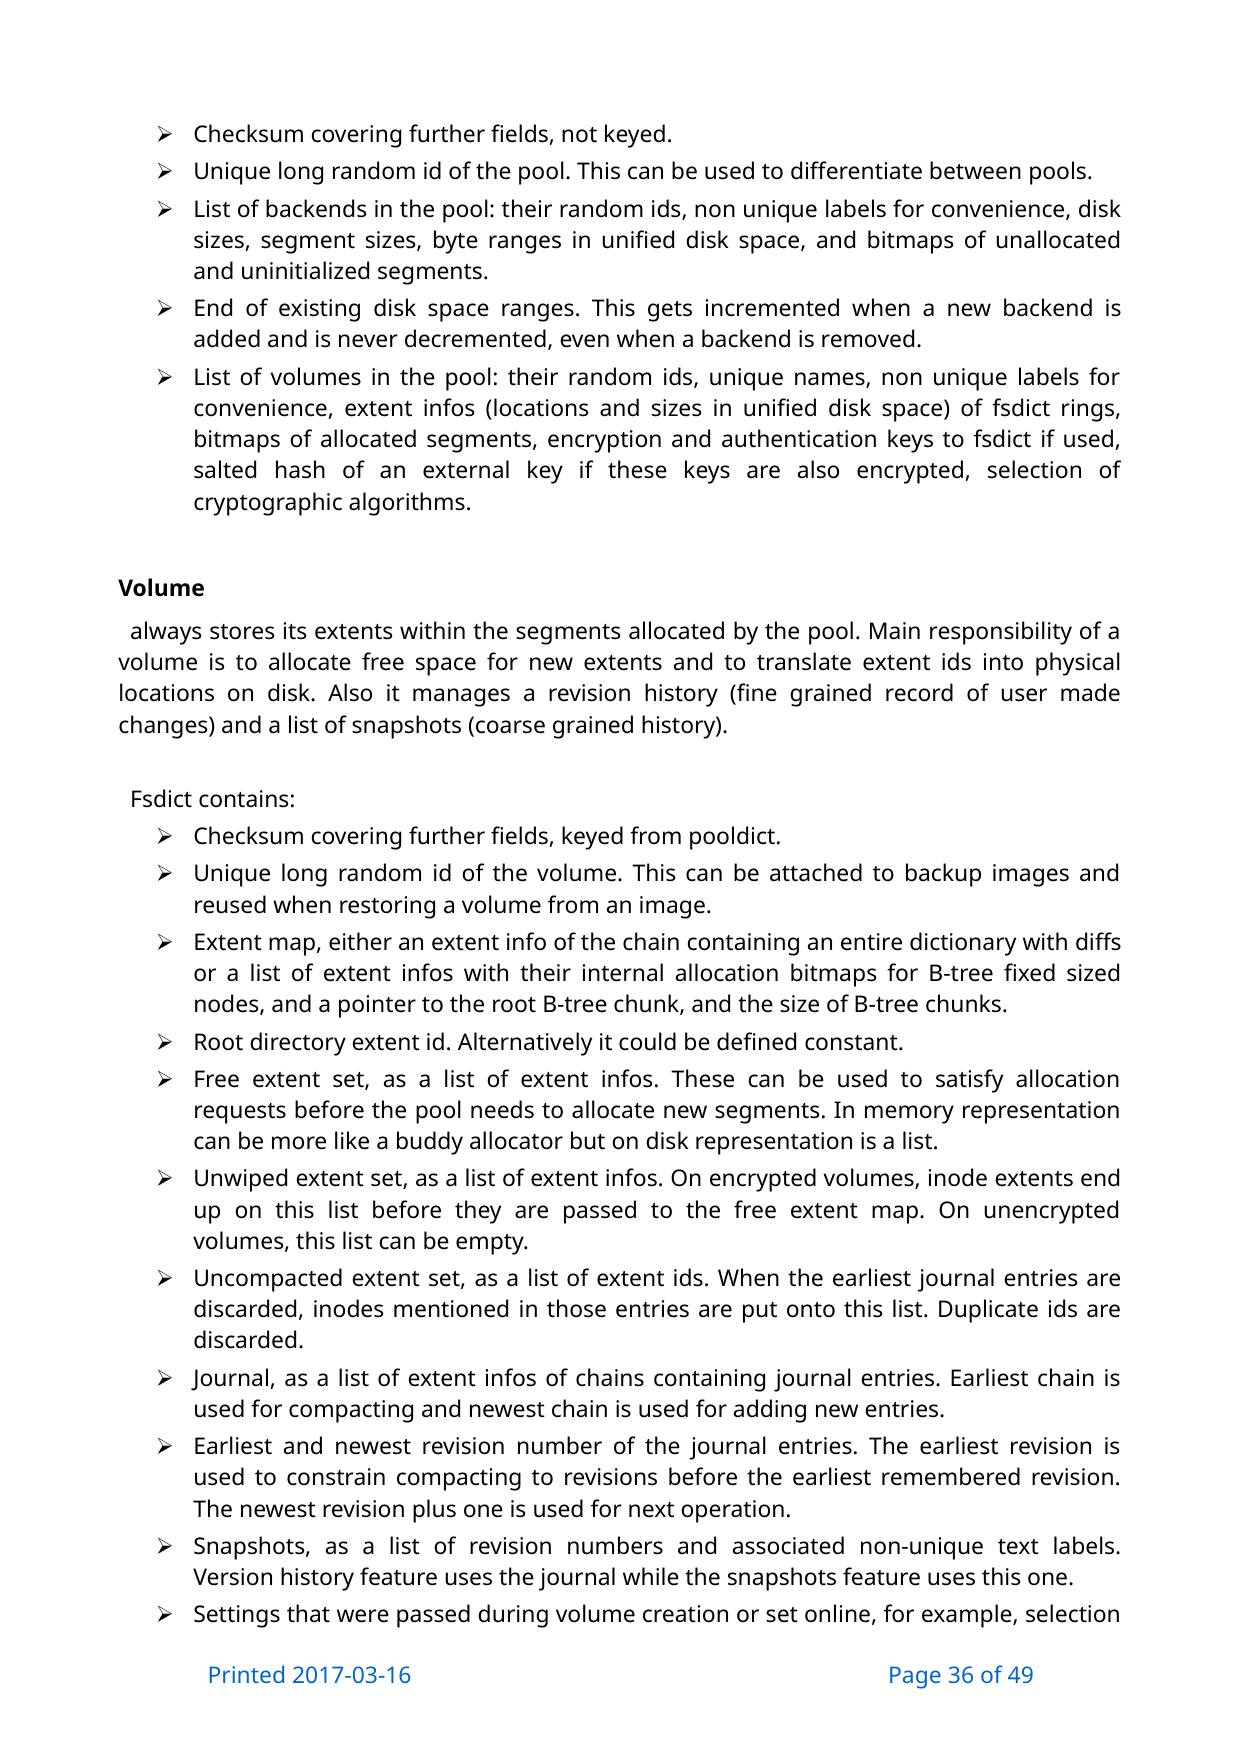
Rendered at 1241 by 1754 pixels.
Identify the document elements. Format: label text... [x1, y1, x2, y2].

list Unique long random id of the pool. This can be used to differentiate between pools. [156, 155, 1122, 187]
list Root directory extent id. Alternatively it could be defined constant. [156, 1025, 1122, 1057]
list End of existing disk space ranges. This gets incremented when a new backend is added and is never decremented, even when a backend is removed. [156, 292, 1122, 355]
list Free extent set, as a list of extent infos. These can be used to satisfy allocation requests before the pool needs to allocate new segments. In memory representation can be more like a buddy allocator but on disk representation is a list. [156, 1063, 1122, 1156]
list Journal, as a list of extent infos of chains containing journal entries. Earliest chain is used for compacting and newest chain is used for adding new entries. [156, 1362, 1122, 1424]
list Snapshots, as a list of revision numbers and associated non-unique text labels. Version history feature uses the journal while the snapshots feature uses this one. [156, 1530, 1122, 1592]
list List of backends in the pool: their random ids, non unique labels for convenience, disk sizes, segment sizes, byte ranges in unified disk space, and bitmaps of unallocated and uninitialized segments. [156, 192, 1122, 286]
list Uncompacted extent set, as a list of extent ids. When the earliest journal entries are discarded, inodes mentioned in those entries are put onto this list. Duplicate ids are discarded. [156, 1262, 1122, 1356]
text Fsdict contains: [118, 783, 1122, 814]
list Extent map, either an extent info of the chain containing an entire dictionary with diffs or a list of extent infos with their internal allocation bitmaps for B-tree fixed sized nodes, and a pointer to the root B-tree chunk, and the size of B-tree chunks. [156, 926, 1122, 1019]
subtitle Volume [118, 572, 1122, 603]
list Unique long random id of the volume. This can be attached to backup images and reused when restoring a volume from an image. [156, 857, 1122, 920]
list Earliest and newest revision number of the journal entries. The earliest revision is used to constrain compacting to revisions before the earliest remembered revision. The newest revision plus one is used for next operation. [156, 1430, 1122, 1524]
list Settings that were passed during volume creation or set online, for example, selection [156, 1598, 1122, 1629]
list Unwiped extent set, as a list of extent infos. On encrypted volumes, inode extents end up on this list before they are passed to the free extent map. On unencrypted volumes, this list can be empty. [156, 1162, 1122, 1256]
list Checksum covering further fields, not keyed. [156, 118, 1122, 149]
list Checksum covering further fields, keyed from pooldict. [156, 820, 1122, 851]
text always stores its extents within the segments allocated by the pool. Main responsibility of a volume is to allocate free space for new extents and to translate extent ids into physical locations on disk. Also it manages a revision history (fine grained record of user made changes) and a list of snapshots (coarse grained history). [118, 615, 1122, 740]
list List of volumes in the pool: their random ids, unique names, non unique labels for convenience, extent infos (locations and sizes in unified disk space) of fsdict rings, bitmaps of allocated segments, encryption and authentication keys to fsdict if used, salted hash of an external key if these keys are also encrypted, selection of cryptographic algorithms. [156, 361, 1122, 517]
